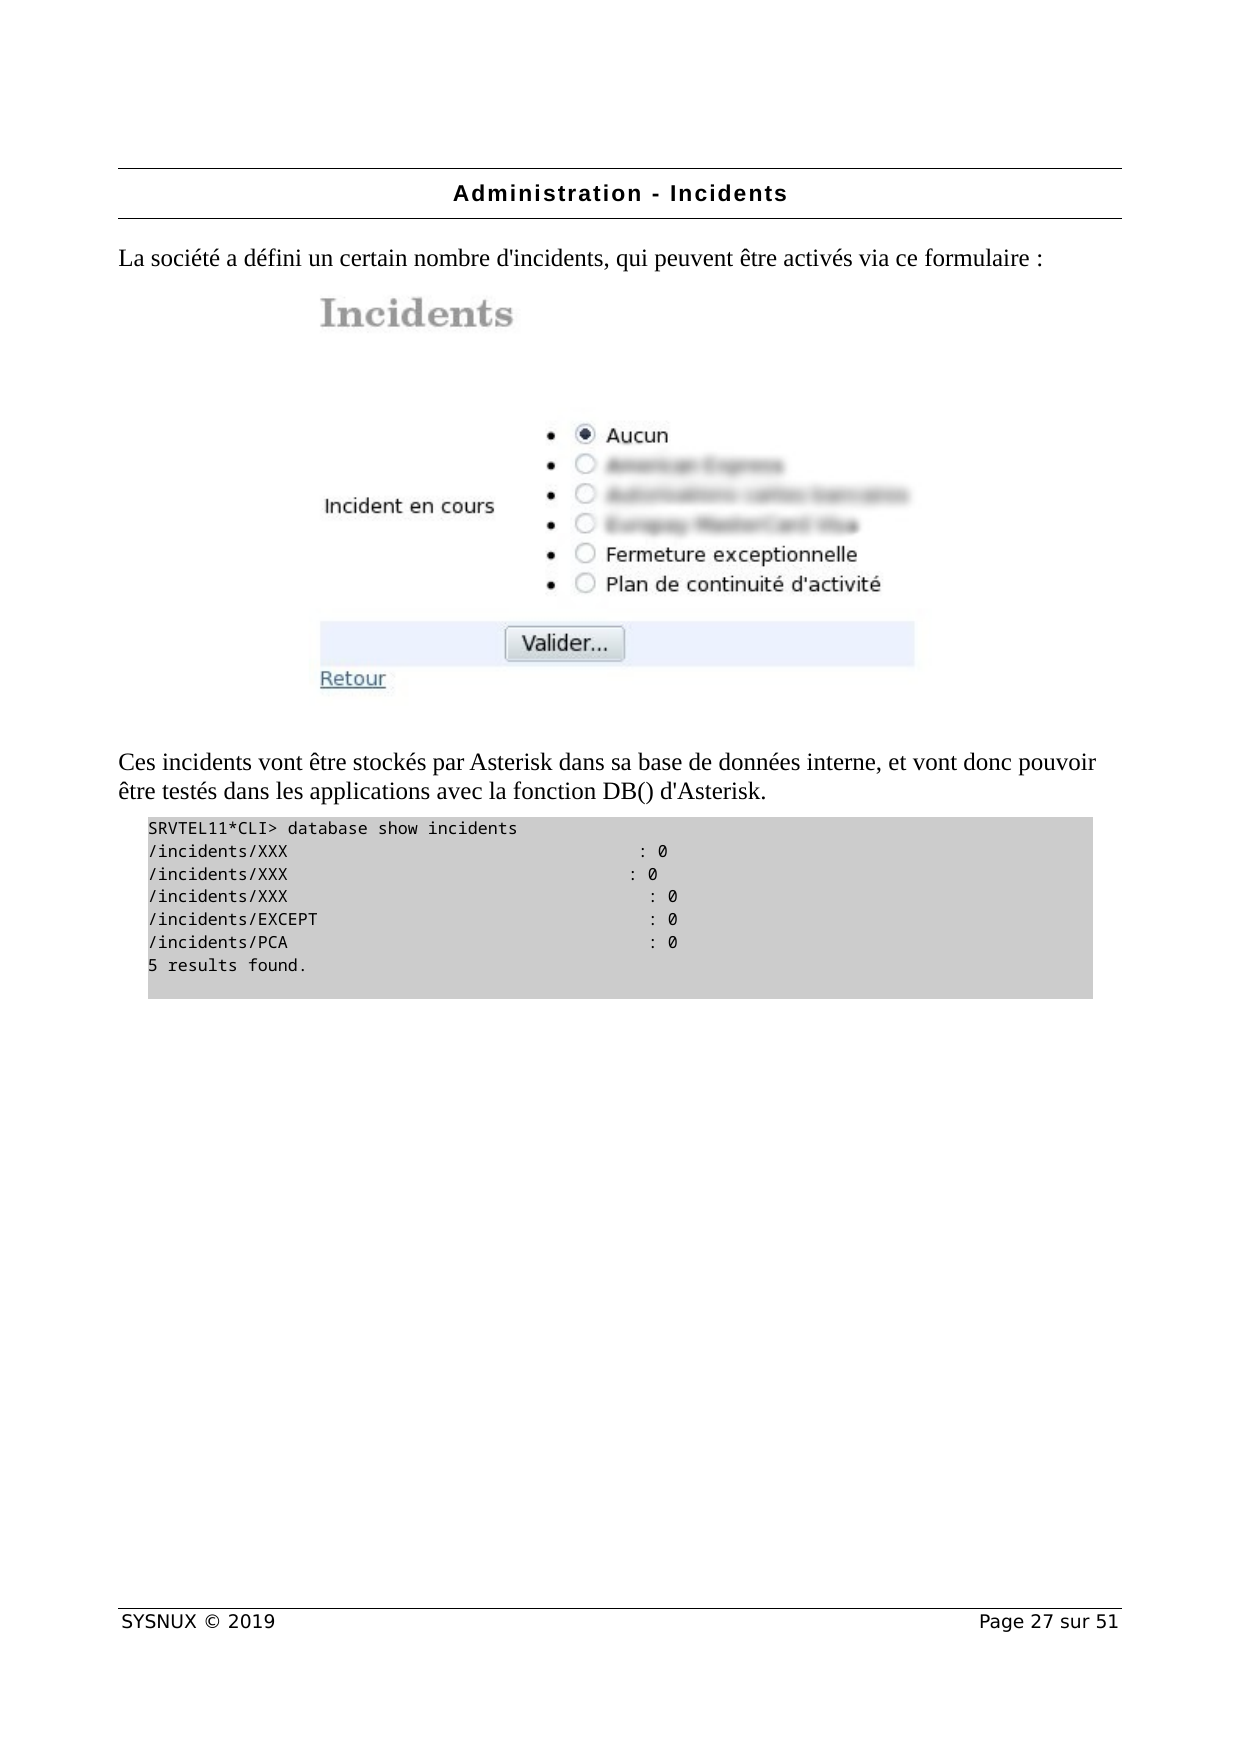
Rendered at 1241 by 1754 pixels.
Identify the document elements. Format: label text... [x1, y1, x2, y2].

text /incidents/XXX : 0 [148, 885, 1093, 908]
subtitle Administration - Incidents [118, 169, 1122, 218]
text La société a défini un certain nombre d'incidents, qui peuvent être activés via ce formulaire : [118, 243, 1122, 271]
text SRVTEL11*CLI> database show incidents [148, 817, 1093, 840]
text /incidents/XXX : 0 [148, 862, 1093, 885]
text 5 results found. [148, 953, 1093, 976]
picture [308, 283, 932, 706]
text Ces incidents vont être stockés par Asterisk dans sa base de données interne, et vont donc pouvoir être testés dans les applications avec la fonction DB() d'Asterisk. [118, 747, 1122, 804]
text /incidents/PCA : 0 [148, 931, 1093, 953]
text /incidents/XXX : 0 [148, 840, 1093, 862]
text /incidents/EXCEPT : 0 [148, 908, 1093, 931]
